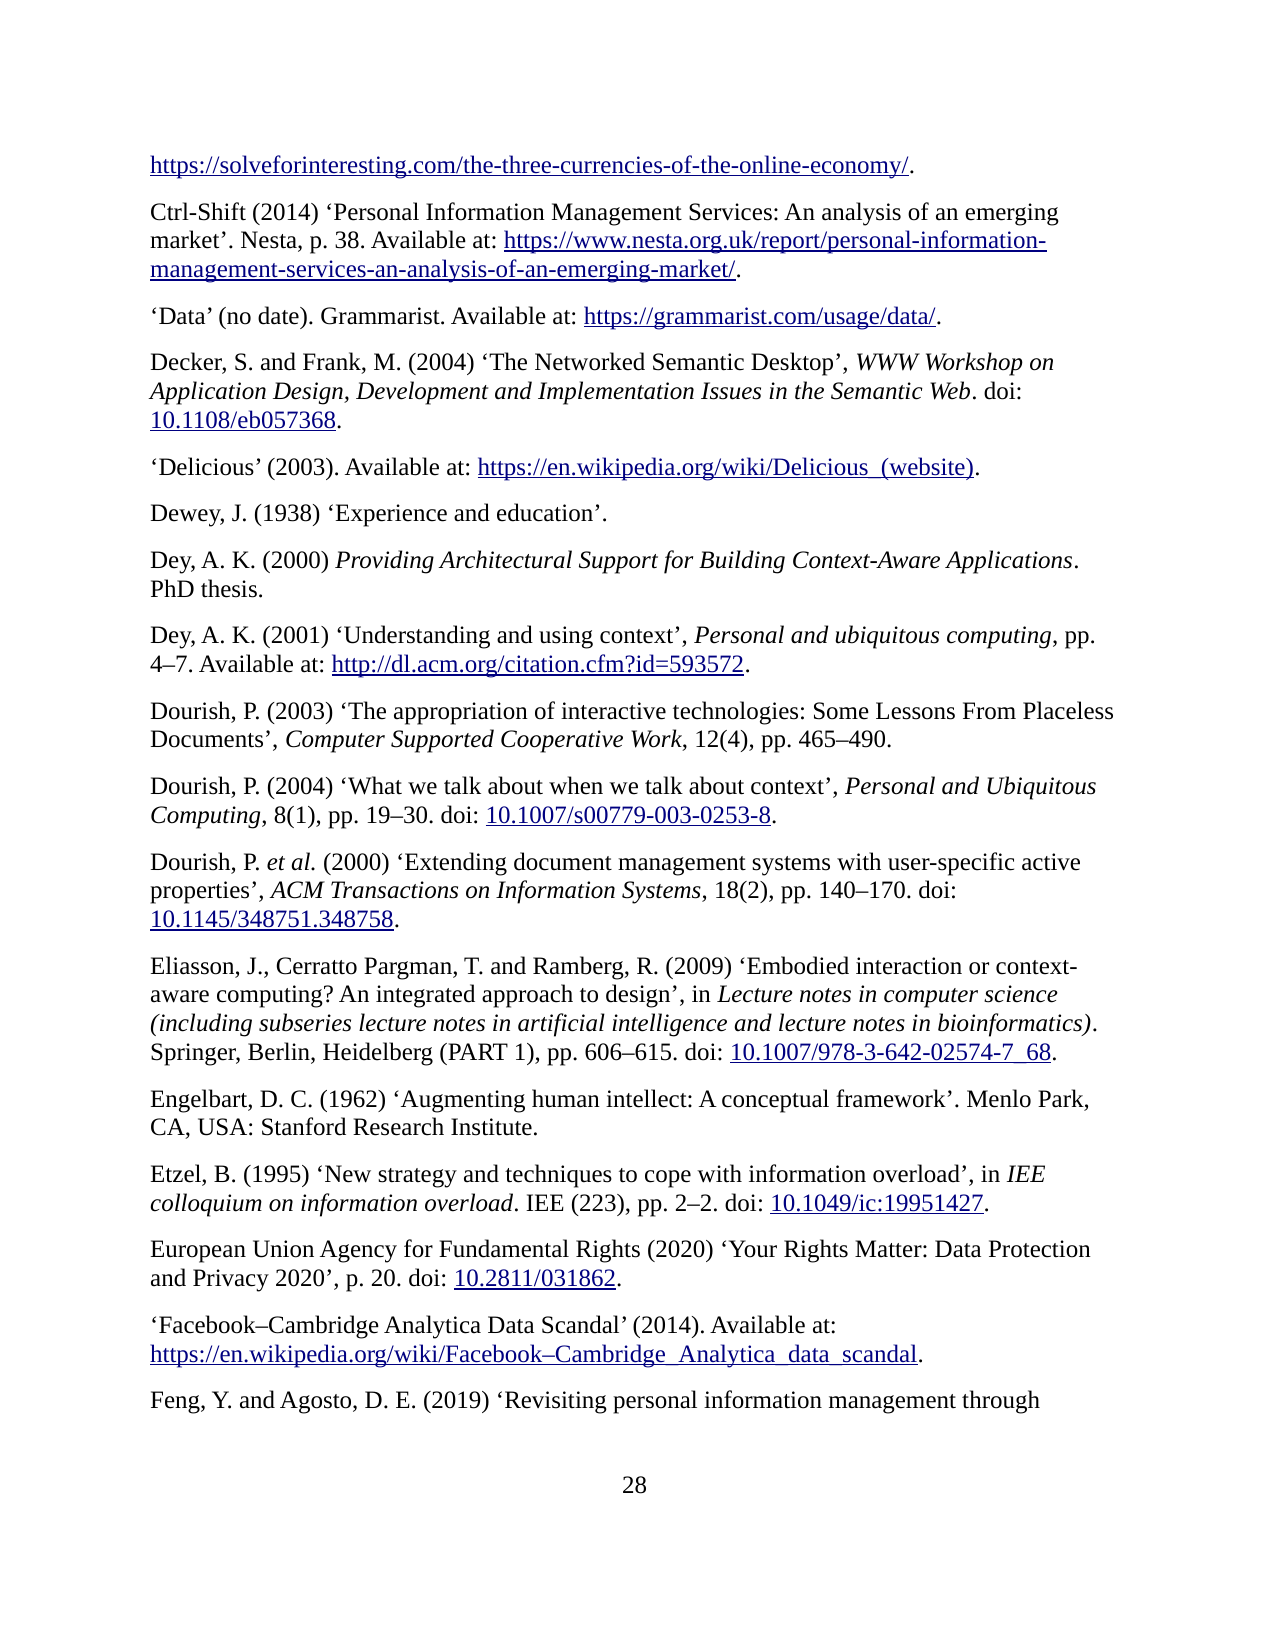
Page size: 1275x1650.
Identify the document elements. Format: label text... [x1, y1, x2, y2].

text European Union Agency for Fundamental Rights (2020) ‘Your Rights Matter: Data Protection and Privacy 2020’, p. 20. doi: 10.2811/031862. [150, 1234, 1125, 1292]
text Dourish, P. (2003) ‘The appropriation of interactive technologies: Some Lessons From Placeless Documents’, Computer Supported Cooperative Work, 12(4), pp. 465–490. [150, 696, 1125, 753]
text ‘Delicious’ (2003). Available at: https://en.wikipedia.org/wiki/Delicious_(website). [150, 452, 1125, 480]
text Decker, S. and Frank, M. (2004) ‘The Networked Semantic Desktop’, WWW Workshop on Application Design, Development and Implementation Issues in the Semantic Web. doi: 10.1108/eb057368. [150, 347, 1125, 434]
text Dewey, J. (1938) ‘Experience and education’. [150, 498, 1125, 527]
text Ctrl-Shift (2014) ‘Personal Information Management Services: An analysis of an emerging market’. Nesta, p. 38. Available at: https://www.nesta.org.uk/report/personal-information-management-services-an-analysis-of-an-emerging-market/. [150, 197, 1125, 283]
text Dourish, P. (2004) ‘What we talk about when we talk about context’, Personal and Ubiquitous Computing, 8(1), pp. 19–30. doi: 10.1007/s00779-003-0253-8. [150, 771, 1125, 829]
text Feng, Y. and Agosto, D. E. (2019) ‘Revisiting personal information management through [150, 1385, 1125, 1414]
text Dourish, P. et al. (2000) ‘Extending document management systems with user-specific active properties’, ACM Transactions on Information Systems, 18(2), pp. 140–170. doi: 10.1145/348751.348758. [150, 847, 1125, 933]
text Etzel, B. (1995) ‘New strategy and techniques to cope with information overload’, in IEE colloquium on information overload. IEE (223), pp. 2–2. doi: 10.1049/ic:19951427. [150, 1159, 1125, 1217]
text Dey, A. K. (2001) ‘Understanding and using context’, Personal and ubiquitous computing, pp. 4–7. Available at: http://dl.acm.org/citation.cfm?id=593572. [150, 620, 1125, 678]
text ‘Facebook–Cambridge Analytica Data Scandal’ (2014). Available at: https://en.wikipedia.org/wiki/Facebook–Cambridge_Analytica_data_scandal. [150, 1310, 1125, 1367]
text Dey, A. K. (2000) Providing Architectural Support for Building Context-Aware Applications. PhD thesis. [150, 545, 1125, 602]
text https://solveforinteresting.com/the-three-currencies-of-the-online-economy/. [150, 150, 1125, 179]
text ‘Data’ (no date). Grammarist. Available at: https://grammarist.com/usage/data/. [150, 301, 1125, 329]
text Engelbart, D. C. (1962) ‘Augmenting human intellect: A conceptual framework’. Menlo Park, CA, USA: Stanford Research Institute. [150, 1084, 1125, 1141]
text Eliasson, J., Cerratto Pargman, T. and Ramberg, R. (2009) ‘Embodied interaction or context-aware computing? An integrated approach to design’, in Lecture notes in computer science (including subseries lecture notes in artificial intelligence and lecture notes in bioinformatics). Springer, Berlin, Heidelberg (PART 1), pp. 606–615. doi: 10.1007/978-3-642-02574-7_68. [150, 951, 1125, 1066]
